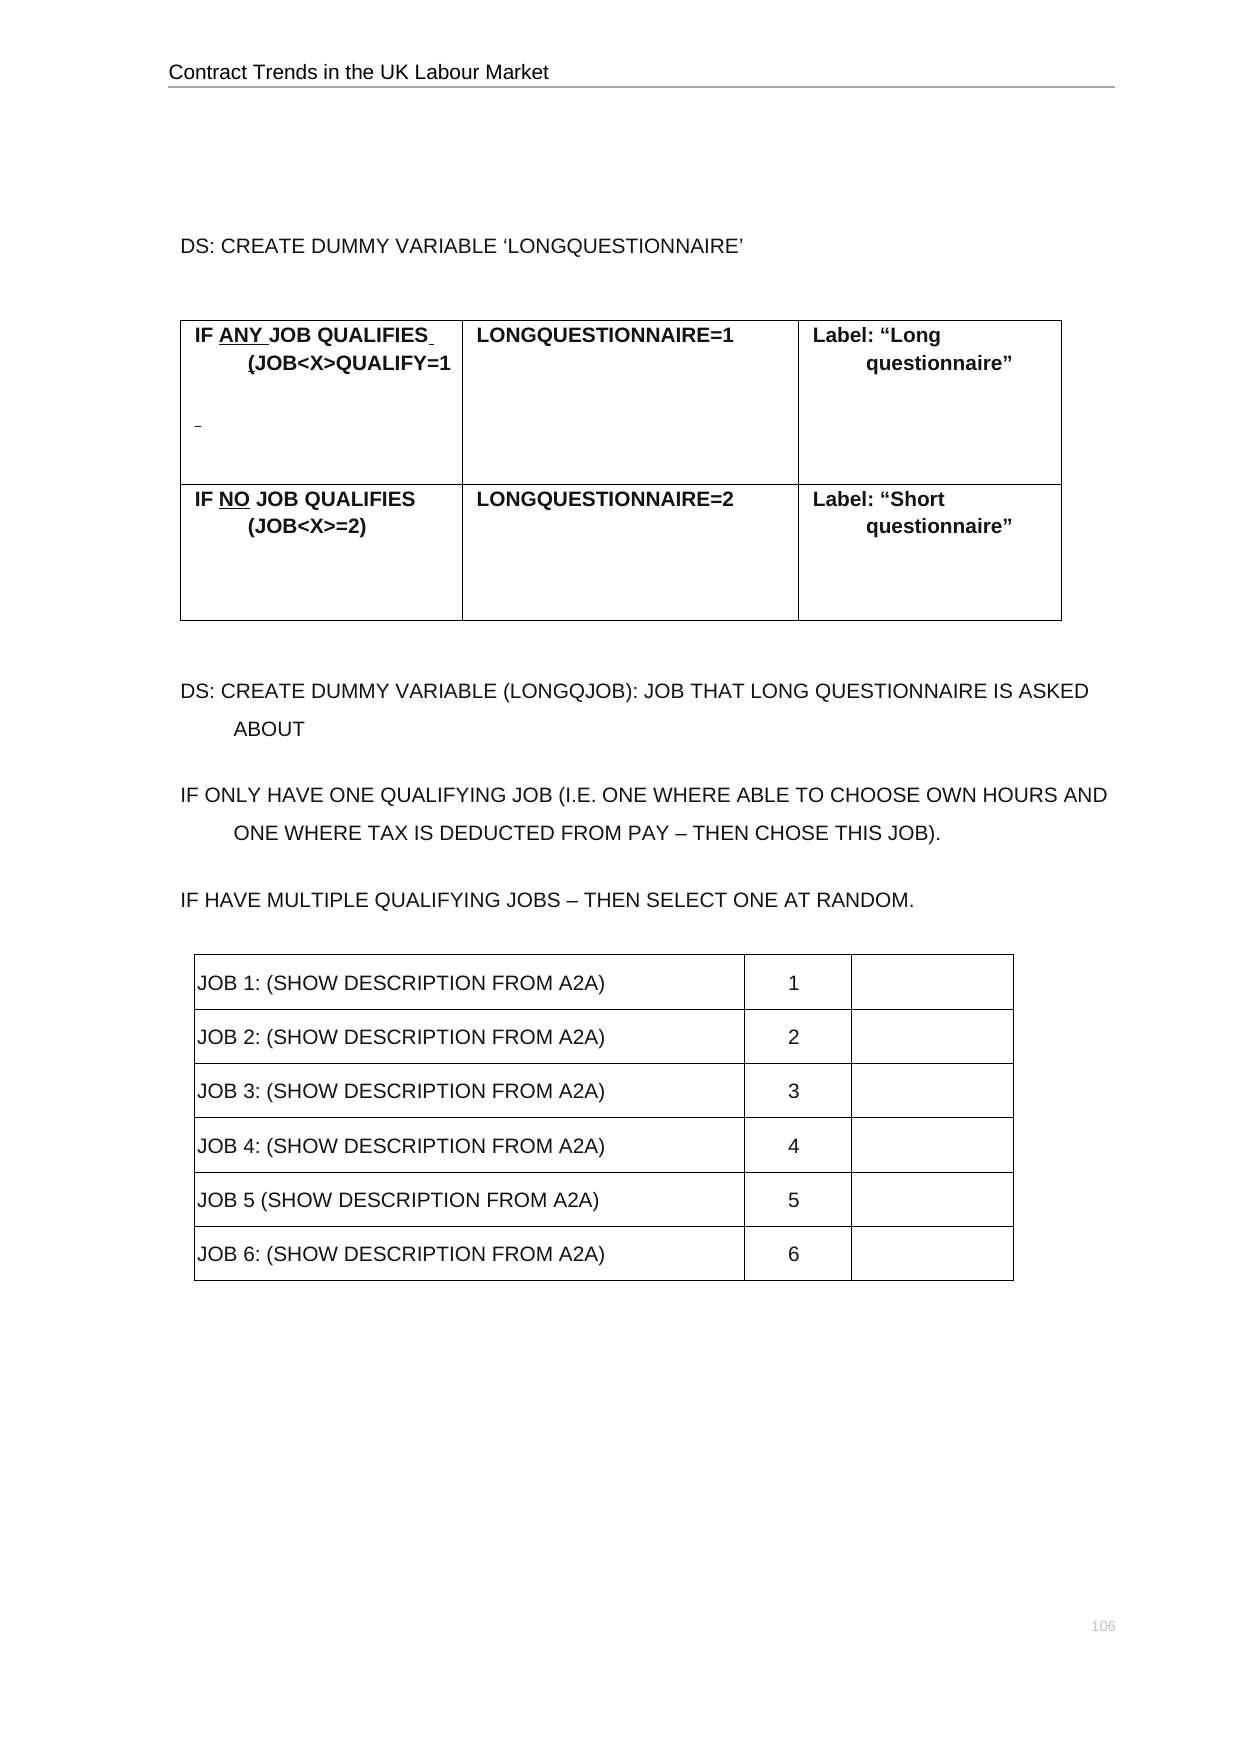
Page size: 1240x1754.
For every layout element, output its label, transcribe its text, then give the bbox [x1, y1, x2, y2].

table_header LONGQUESTIONNAIRE=1 [463, 321, 798, 484]
table_cell JOB 3: (SHOW DESCRIPTION FROM A2A) [195, 1064, 744, 1117]
table_cell JOB 6: (SHOW DESCRIPTION FROM A2A) [195, 1227, 744, 1280]
table_header JOB 1: (SHOW DESCRIPTION FROM A2A) [195, 955, 744, 1008]
table_header IF ANY JOB QUALIFIES (JOB<X>QUALIFY=1 [181, 321, 462, 484]
text DS: CREATE DUMMY VARIABLE (LONGQJOB): JOB THAT LONG QUESTIONNAIRE IS ASKED ABOUT [180, 679, 1115, 748]
table_cell 6 [745, 1227, 851, 1280]
table_cell 3 [745, 1064, 851, 1117]
table_cell JOB 4: (SHOW DESCRIPTION FROM A2A) [195, 1118, 744, 1172]
table_cell LONGQUESTIONNAIRE=2 [463, 485, 798, 620]
table_cell [852, 1227, 1013, 1280]
table_cell [852, 1064, 1013, 1117]
table_cell JOB 2: (SHOW DESCRIPTION FROM A2A) [195, 1010, 744, 1063]
subtitle DS: Create Dummy variable ‘LONGQUESTIONNAIRE’ [180, 239, 1115, 266]
table_cell 5 [745, 1173, 851, 1226]
table_cell 4 [745, 1118, 851, 1172]
table_header 1 [745, 955, 851, 1008]
table_cell 2 [745, 1010, 851, 1063]
text if have multiPle qualifying jobs – then select one at random. [180, 887, 1115, 919]
table_header Label: “Long questionnaire” [799, 321, 1061, 484]
table_cell Label: “Short questionnaire” [799, 485, 1061, 620]
text if only have one qualifying job (i.e. one where able to choose own hours and one where tax is deducted from pay – then chose this job). [180, 783, 1115, 852]
table_cell [852, 1173, 1013, 1226]
table_cell [852, 1118, 1013, 1172]
table_header [852, 955, 1013, 1008]
table_cell JOB 5 (SHOW DESCRIPTION FROM A2A) [195, 1173, 744, 1226]
table_cell IF NO JOB QUALIFIES (JOB<X>=2) [181, 485, 462, 620]
table_cell [852, 1010, 1013, 1063]
